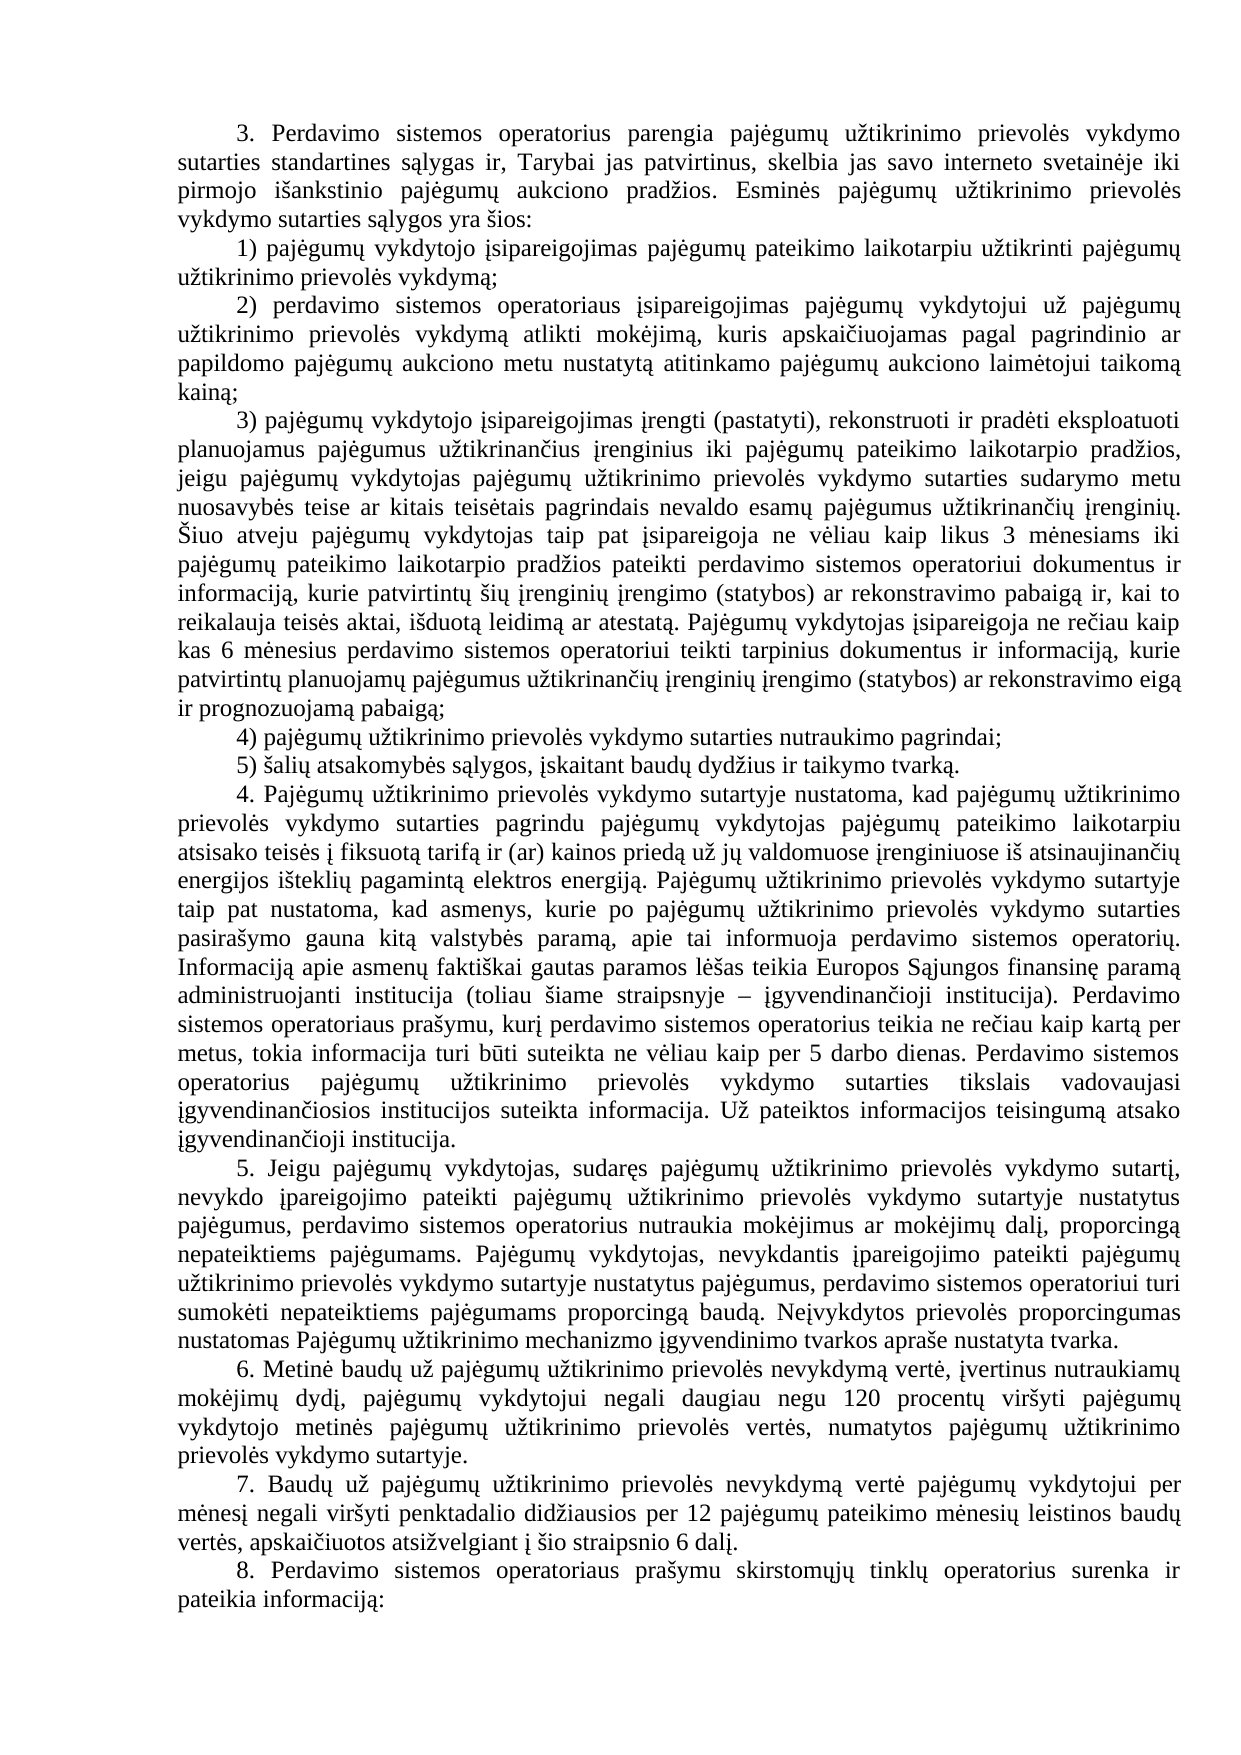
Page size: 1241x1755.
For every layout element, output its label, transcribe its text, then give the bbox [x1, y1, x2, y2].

text 3. Perdavimo sistemos operatorius parengia pajėgumų užtikrinimo prievolės vykdymo sutarties standartines sąlygas ir, Tarybai jas patvirtinus, skelbia jas savo interneto svetainėje iki pirmojo išankstinio pajėgumų aukciono pradžios. Esminės pajėgumų užtikrinimo prievolės vykdymo sutarties sąlygos yra šios: [177, 118, 1181, 233]
text 1) pajėgumų vykdytojo įsipareigojimas pajėgumų pateikimo laikotarpiu užtikrinti pajėgumų užtikrinimo prievolės vykdymą; [177, 233, 1181, 291]
text 5) šalių atsakomybės sąlygos, įskaitant baudų dydžius ir taikymo tvarką. [177, 751, 1181, 779]
text 8. Perdavimo sistemos operatoriaus prašymu skirstomųjų tinklų operatorius surenka ir pateikia informaciją: [177, 1556, 1181, 1613]
text 6. Metinė baudų už pajėgumų užtikrinimo prievolės nevykdymą vertė, įvertinus nutraukiamų mokėjimų dydį, pajėgumų vykdytojui negali daugiau negu 120 procentų viršyti pajėgumų vykdytojo metinės pajėgumų užtikrinimo prievolės vertės, numatytos pajėgumų užtikrinimo prievolės vykdymo sutartyje. [177, 1354, 1181, 1469]
text 7. Baudų už pajėgumų užtikrinimo prievolės nevykdymą vertė pajėgumų vykdytojui per mėnesį negali viršyti penktadalio didžiausios per 12 pajėgumų pateikimo mėnesių leistinos baudų vertės, apskaičiuotos atsižvelgiant į šio straipsnio 6 dalį. [177, 1469, 1181, 1556]
text 3) pajėgumų vykdytojo įsipareigojimas įrengti (pastatyti), rekonstruoti ir pradėti eksploatuoti planuojamus pajėgumus užtikrinančius įrenginius iki pajėgumų pateikimo laikotarpio pradžios, jeigu pajėgumų vykdytojas pajėgumų užtikrinimo prievolės vykdymo sutarties sudarymo metu nuosavybės teise ar kitais teisėtais pagrindais nevaldo esamų pajėgumus užtikrinančių įrenginių. Šiuo atveju pajėgumų vykdytojas taip pat įsipareigoja ne vėliau kaip likus 3 mėnesiams iki pajėgumų pateikimo laikotarpio pradžios pateikti perdavimo sistemos operatoriui dokumentus ir informaciją, kurie patvirtintų šių įrenginių įrengimo (statybos) ar rekonstravimo pabaigą ir, kai to reikalauja teisės aktai, išduotą leidimą ar atestatą. Pajėgumų vykdytojas įsipareigoja ne rečiau kaip kas 6 mėnesius perdavimo sistemos operatoriui teikti tarpinius dokumentus ir informaciją, kurie patvirtintų planuojamų pajėgumus užtikrinančių įrenginių įrengimo (statybos) ar rekonstravimo eigą ir prognozuojamą pabaigą; [177, 406, 1181, 722]
text 4) pajėgumų užtikrinimo prievolės vykdymo sutarties nutraukimo pagrindai; [177, 722, 1181, 751]
text 4. Pajėgumų užtikrinimo prievolės vykdymo sutartyje nustatoma, kad pajėgumų užtikrinimo prievolės vykdymo sutarties pagrindu pajėgumų vykdytojas pajėgumų pateikimo laikotarpiu atsisako teisės į fiksuotą tarifą ir (ar) kainos priedą už jų valdomuose įrenginiuose iš atsinaujinančių energijos išteklių pagamintą elektros energiją. Pajėgumų užtikrinimo prievolės vykdymo sutartyje taip pat nustatoma, kad asmenys, kurie po pajėgumų užtikrinimo prievolės vykdymo sutarties pasirašymo gauna kitą valstybės paramą, apie tai informuoja perdavimo sistemos operatorių. Informaciją apie asmenų faktiškai gautas paramos lėšas teikia Europos Sąjungos finansinę paramą administruojanti institucija (toliau šiame straipsnyje – įgyvendinančioji institucija). Perdavimo sistemos operatoriaus prašymu, kurį perdavimo sistemos operatorius teikia ne rečiau kaip kartą per metus, tokia informacija turi būti suteikta ne vėliau kaip per 5 darbo dienas. Perdavimo sistemos operatorius pajėgumų užtikrinimo prievolės vykdymo sutarties tikslais vadovaujasi įgyvendinančiosios institucijos suteikta informacija. Už pateiktos informacijos teisingumą atsako įgyvendinančioji institucija. [177, 779, 1181, 1153]
text 5. Jeigu pajėgumų vykdytojas, sudaręs pajėgumų užtikrinimo prievolės vykdymo sutartį, nevykdo įpareigojimo pateikti pajėgumų užtikrinimo prievolės vykdymo sutartyje nustatytus pajėgumus, perdavimo sistemos operatorius nutraukia mokėjimus ar mokėjimų dalį, proporcingą nepateiktiems pajėgumams. Pajėgumų vykdytojas, nevykdantis įpareigojimo pateikti pajėgumų užtikrinimo prievolės vykdymo sutartyje nustatytus pajėgumus, perdavimo sistemos operatoriui turi sumokėti nepateiktiems pajėgumams proporcingą baudą. Neįvykdytos prievolės proporcingumas nustatomas Pajėgumų užtikrinimo mechanizmo įgyvendinimo tvarkos apraše nustatyta tvarka. [177, 1153, 1181, 1354]
text 2) perdavimo sistemos operatoriaus įsipareigojimas pajėgumų vykdytojui už pajėgumų užtikrinimo prievolės vykdymą atlikti mokėjimą, kuris apskaičiuojamas pagal pagrindinio ar papildomo pajėgumų aukciono metu nustatytą atitinkamo pajėgumų aukciono laimėtojui taikomą kainą; [177, 291, 1181, 406]
